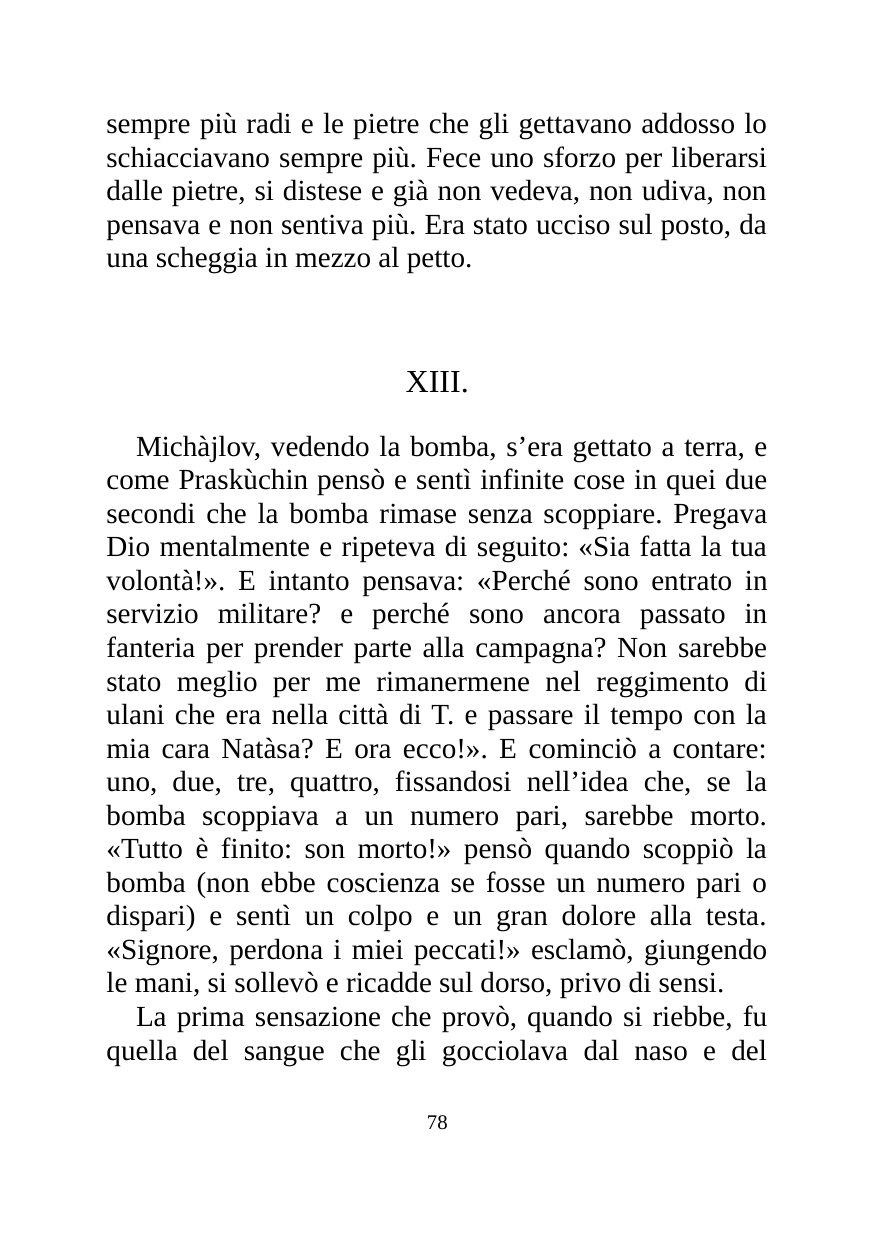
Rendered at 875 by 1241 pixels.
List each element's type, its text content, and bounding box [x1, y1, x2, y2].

text Michàjlov, vedendo la bomba, s’era gettato a terra, e come Praskùchin pensò e sentì infinite cose in quei due secondi che la bomba rimase senza scoppiare. Pregava Dio mentalmente e ripeteva di seguito: «Sia fatta la tua volontà!». E intanto pensava: «Perché sono entrato in servizio militare? e perché sono ancora passato in fanteria per prender parte alla campagna? Non sarebbe stato meglio per me rimanermene nel reggimento di ulani che era nella città di T. e passare il tempo con la mia cara Natàsa? E ora ecco!». E cominciò a contare: uno, due, tre, quattro, fissandosi nell’idea che, se la bomba scoppiava a un numero pari, sarebbe morto. «Tutto è finito: son morto!» pensò quando scoppiò la bomba (non ebbe coscienza se fosse un numero pari o dispari) e sentì un colpo e un gran dolore alla testa. «Signore, perdona i miei peccati!» esclamò, giungendo le mani, si sollevò e ricadde sul dorso, privo di sensi. [106, 429, 768, 999]
text La prima sensazione che provò, quando si riebbe, fu quella del sangue che gli gocciolava dal naso e del [106, 999, 768, 1066]
subtitle XIII. [106, 362, 768, 399]
text sempre più radi e le pietre che gli gettavano addosso lo schiacciavano sempre più. Fece uno sforzo per liberarsi dalle pietre, si distese e già non vedeva, non udiva, non pensava e non sentiva più. Era stato ucciso sul posto, da una scheggia in mezzo al petto. [106, 106, 768, 274]
